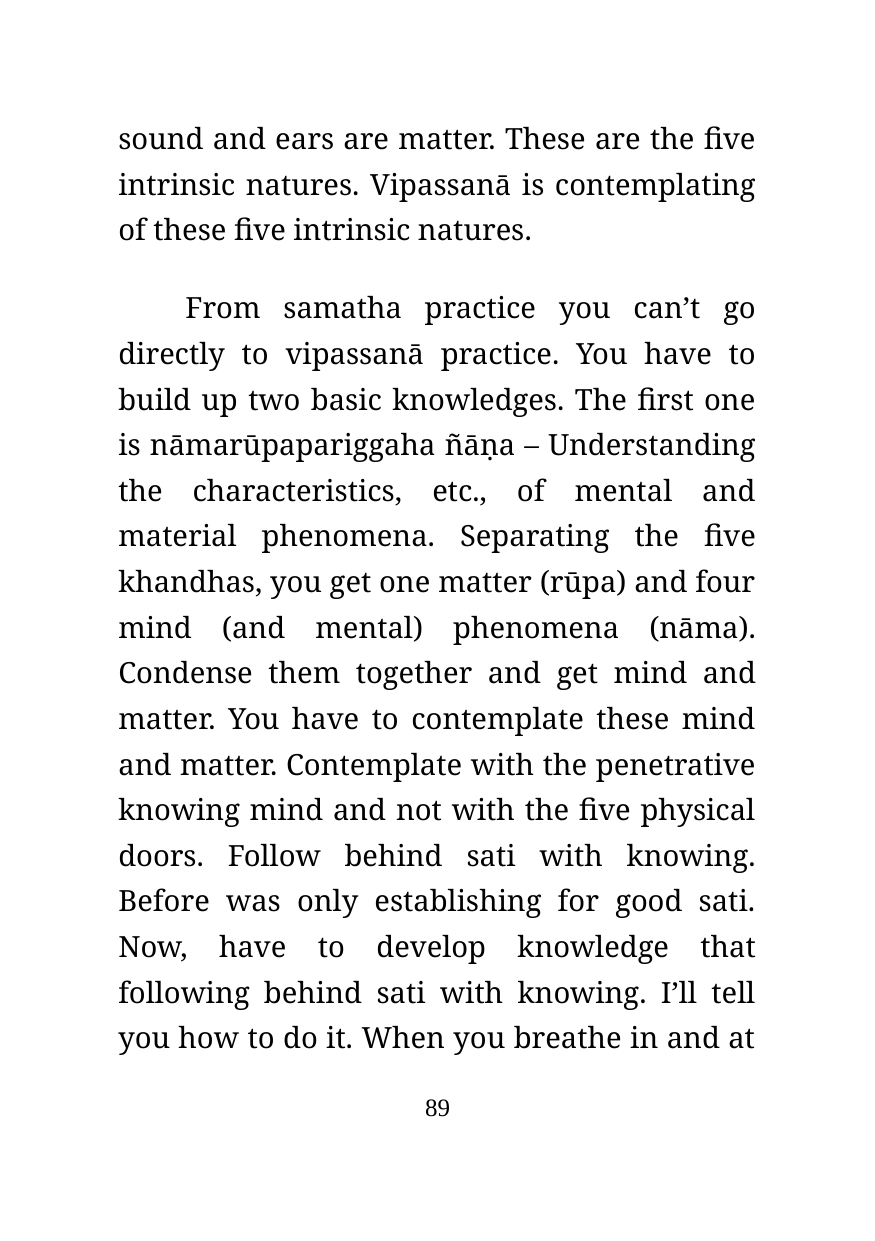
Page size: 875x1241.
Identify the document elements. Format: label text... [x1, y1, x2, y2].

text sound and ears are matter. These are the five intrinsic natures. Vipassanā is contemplating of these five intrinsic natures. [118, 118, 756, 249]
text From samatha practice you can’t go directly to vipassanā practice. You have to build up two basic knowledges. The first one is nāmarūpapariggaha ñāṇa – Understanding the characteristics, etc., of mental and material phenomena. Separating the five khandhas, you get one matter (rūpa) and four mind (and mental) phenomena (nāma). Condense them together and get mind and matter. You have to contemplate these mind and matter. Contemplate with the penetrative knowing mind and not with the five physical doors. Follow behind sati with knowing. Before was only establishing for good sati. Now, have to develop knowledge that following behind sati with knowing. I’ll tell you how to do it. When you breathe in and at [118, 287, 756, 1057]
